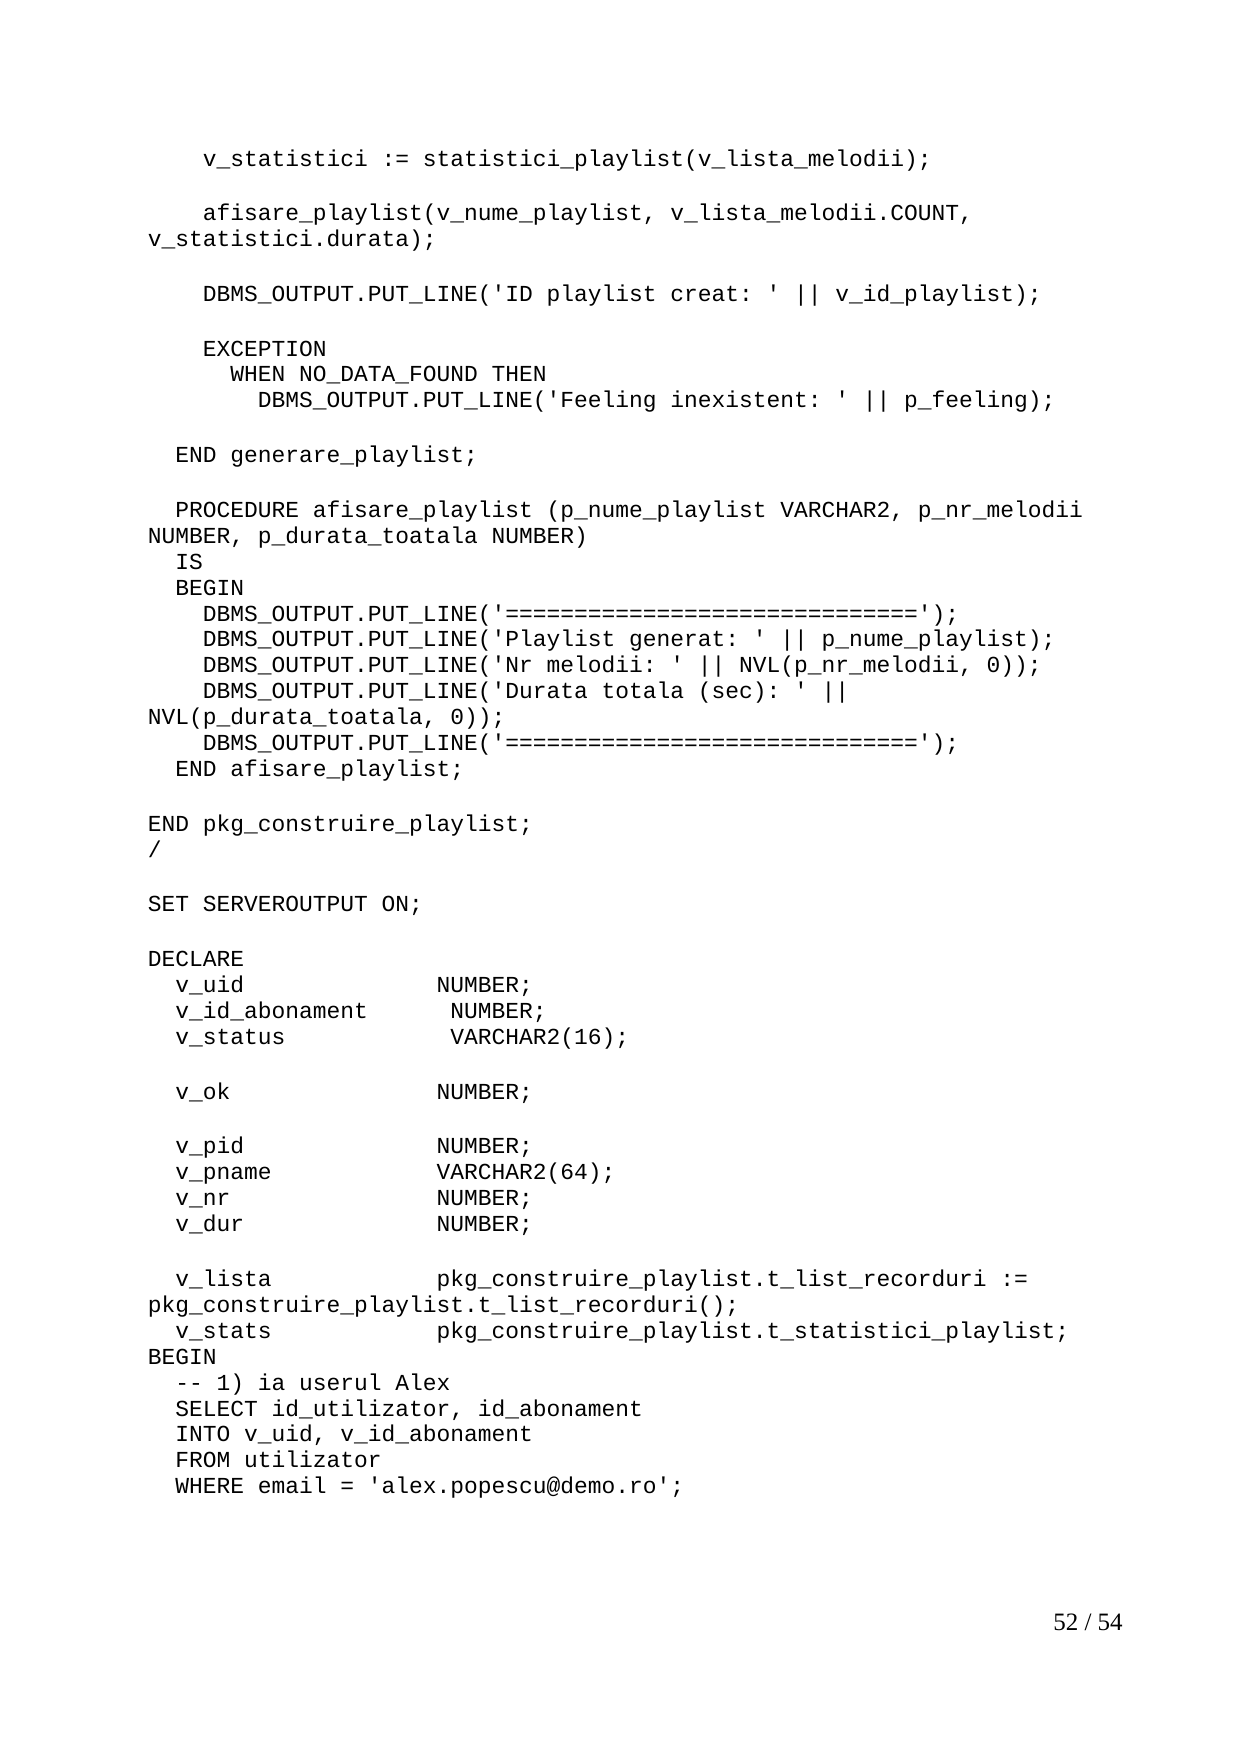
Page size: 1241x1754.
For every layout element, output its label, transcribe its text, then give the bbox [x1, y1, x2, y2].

text v_stats pkg_construire_playlist.t_statistici_playlist; [148, 1319, 1122, 1345]
text v_statistici := statistici_playlist(v_lista_melodii); [148, 147, 1122, 173]
text BEGIN [148, 1345, 1122, 1371]
text IS [148, 550, 1122, 576]
text DBMS_OUTPUT.PUT_LINE('=============================='); [148, 602, 1122, 628]
text WHEN NO_DATA_FOUND THEN [148, 363, 1122, 389]
text DBMS_OUTPUT.PUT_LINE('=============================='); [148, 732, 1122, 757]
text v_id_abonament NUMBER; [148, 999, 1122, 1025]
text SET SERVEROUTPUT ON; [148, 893, 1122, 919]
text / [148, 838, 1122, 864]
text v_uid NUMBER; [148, 973, 1122, 999]
text DBMS_OUTPUT.PUT_LINE('Playlist generat: ' || p_nume_playlist); [148, 628, 1122, 654]
text DBMS_OUTPUT.PUT_LINE('Nr melodii: ' || NVL(p_nr_melodii, 0)); [148, 654, 1122, 680]
text DECLARE [148, 947, 1122, 973]
text v_dur NUMBER; [148, 1212, 1122, 1238]
text EXCEPTION [148, 337, 1122, 363]
text DBMS_OUTPUT.PUT_LINE('Durata totala (sec): ' || NVL(p_durata_toatala, 0)); [148, 680, 1122, 732]
text END afisare_playlist; [148, 757, 1122, 783]
text DBMS_OUTPUT.PUT_LINE('ID playlist creat: ' || v_id_playlist); [148, 282, 1122, 308]
text DBMS_OUTPUT.PUT_LINE('Feeling inexistent: ' || p_feeling); [148, 389, 1122, 415]
text v_status VARCHAR2(16); [148, 1025, 1122, 1051]
text BEGIN [148, 576, 1122, 602]
text INTO v_uid, v_id_abonament [148, 1423, 1122, 1449]
text END generare_playlist; [148, 443, 1122, 469]
text FROM utilizator [148, 1449, 1122, 1475]
text SELECT id_utilizator, id_abonament [148, 1397, 1122, 1423]
text v_lista pkg_construire_playlist.t_list_recorduri := pkg_construire_playlist.t_list_recorduri(); [148, 1267, 1122, 1319]
text v_pname VARCHAR2(64); [148, 1161, 1122, 1187]
text -- 1) ia userul Alex [148, 1371, 1122, 1397]
text v_pid NUMBER; [148, 1135, 1122, 1161]
text WHERE email = 'alex.popescu@demo.ro'; [148, 1475, 1122, 1501]
text PROCEDURE afisare_playlist (p_nume_playlist VARCHAR2, p_nr_melodii NUMBER, p_durata_toatala NUMBER) [148, 498, 1122, 550]
text END pkg_construire_playlist; [148, 812, 1122, 838]
text afisare_playlist(v_nume_playlist, v_lista_melodii.COUNT, v_statistici.durata); [148, 202, 1122, 253]
text v_ok NUMBER; [148, 1080, 1122, 1106]
text v_nr NUMBER; [148, 1187, 1122, 1212]
